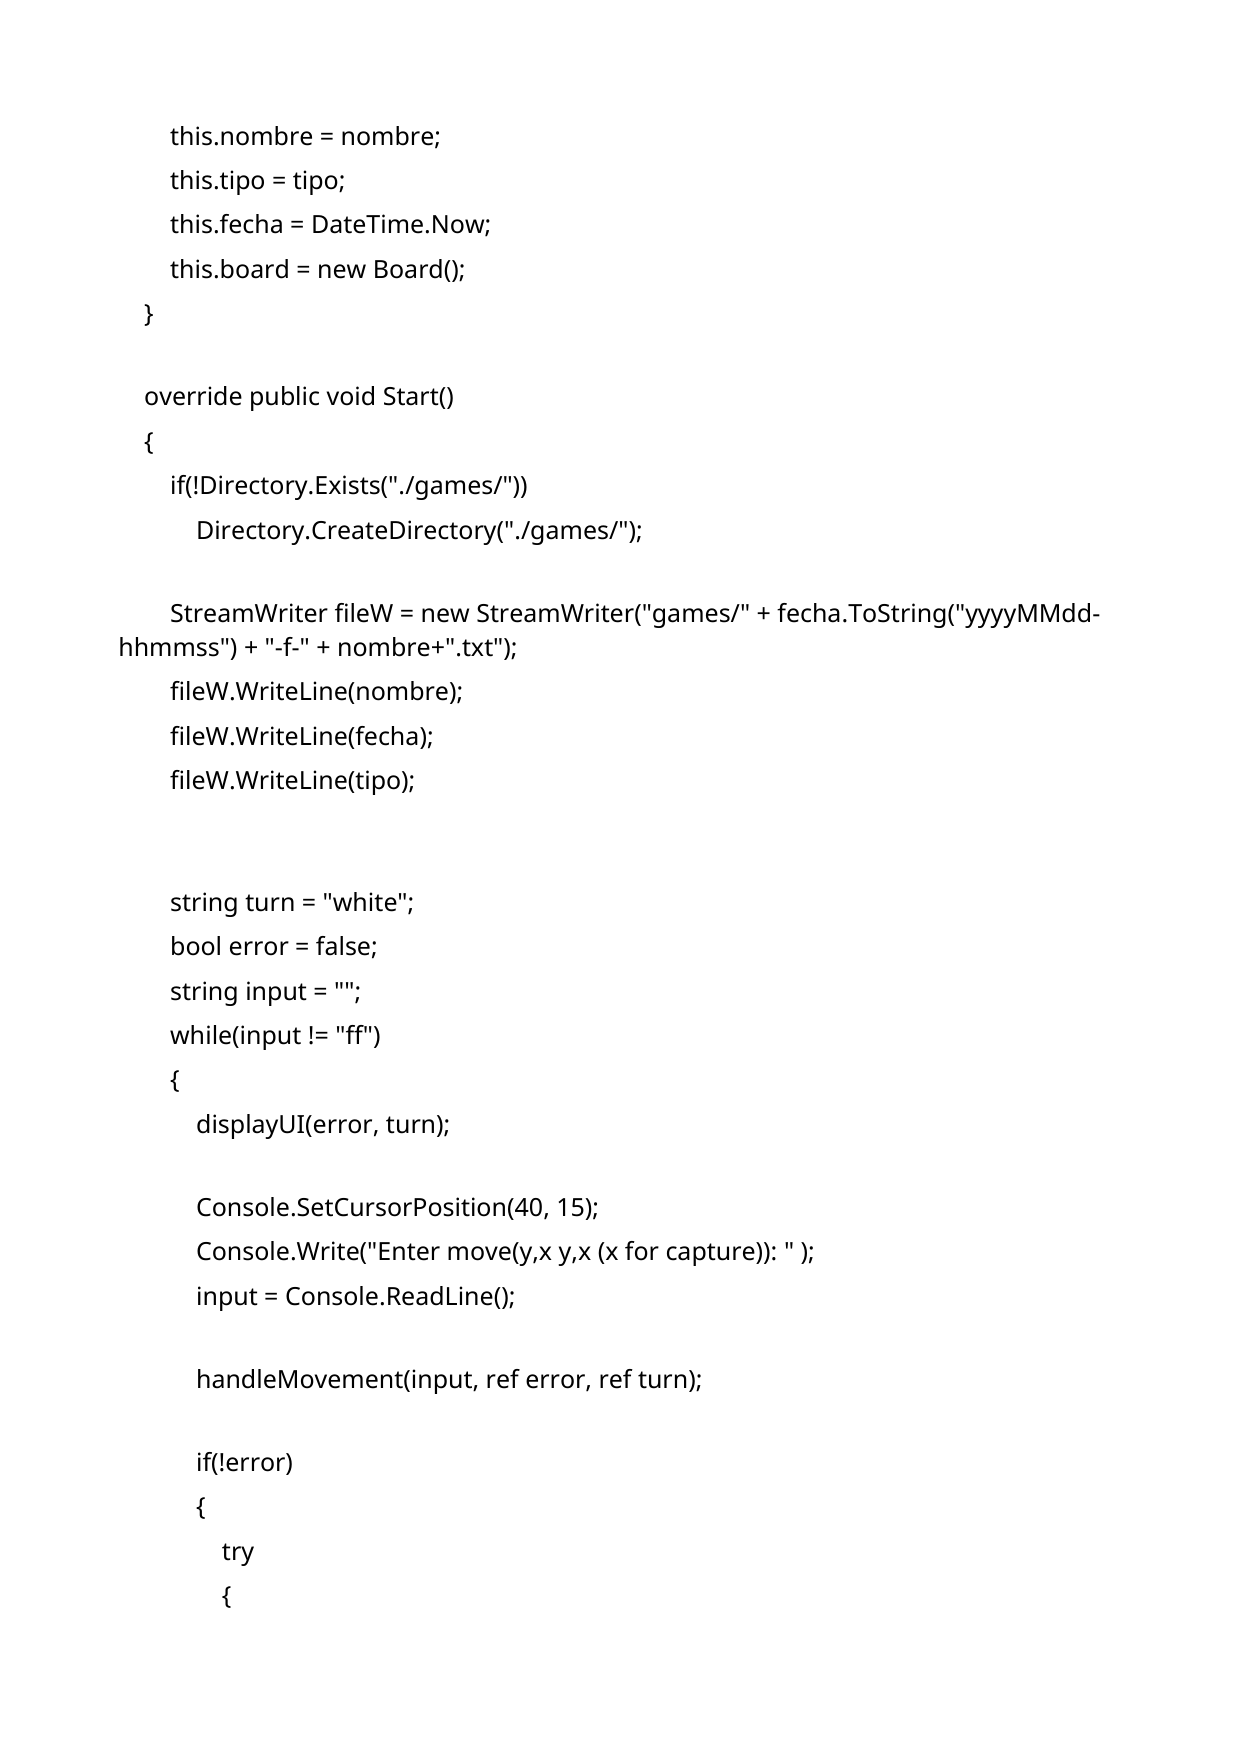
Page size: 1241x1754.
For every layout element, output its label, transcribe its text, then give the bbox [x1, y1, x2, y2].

text fileW.WriteLine(tipo); [118, 763, 1122, 797]
text Console.SetCursorPosition(40, 15); [118, 1189, 1122, 1223]
text { [118, 1578, 1122, 1612]
text fileW.WriteLine(fecha); [118, 718, 1122, 752]
text string input = ""; [118, 973, 1122, 1007]
text override public void Start() [118, 379, 1122, 413]
text try [118, 1533, 1122, 1567]
text input = Console.ReadLine(); [118, 1278, 1122, 1312]
text fileW.WriteLine(nombre); [118, 674, 1122, 708]
text string turn = "white"; [118, 884, 1122, 918]
text this.fecha = DateTime.Now; [118, 207, 1122, 241]
text while(input != "ff") [118, 1018, 1122, 1052]
text { [118, 423, 1122, 457]
text if(!error) [118, 1444, 1122, 1478]
text Directory.CreateDirectory("./games/"); [118, 512, 1122, 546]
text bool error = false; [118, 929, 1122, 963]
text StreamWriter fileW = new StreamWriter("games/" + fecha.ToString("yyyyMMdd-hhmmss") + "-f-" + nombre+".txt"); [118, 595, 1122, 663]
text this.tipo = tipo; [118, 163, 1122, 197]
text { [118, 1062, 1122, 1096]
text } [118, 296, 1122, 330]
text Console.Write("Enter move(y,x y,x (x for capture)): " ); [118, 1234, 1122, 1268]
text displayUI(error, turn); [118, 1107, 1122, 1141]
text if(!Directory.Exists("./games/")) [118, 468, 1122, 502]
text { [118, 1489, 1122, 1523]
text handleMovement(input, ref error, ref turn); [118, 1361, 1122, 1395]
text this.board = new Board(); [118, 252, 1122, 286]
text this.nombre = nombre; [118, 118, 1122, 152]
